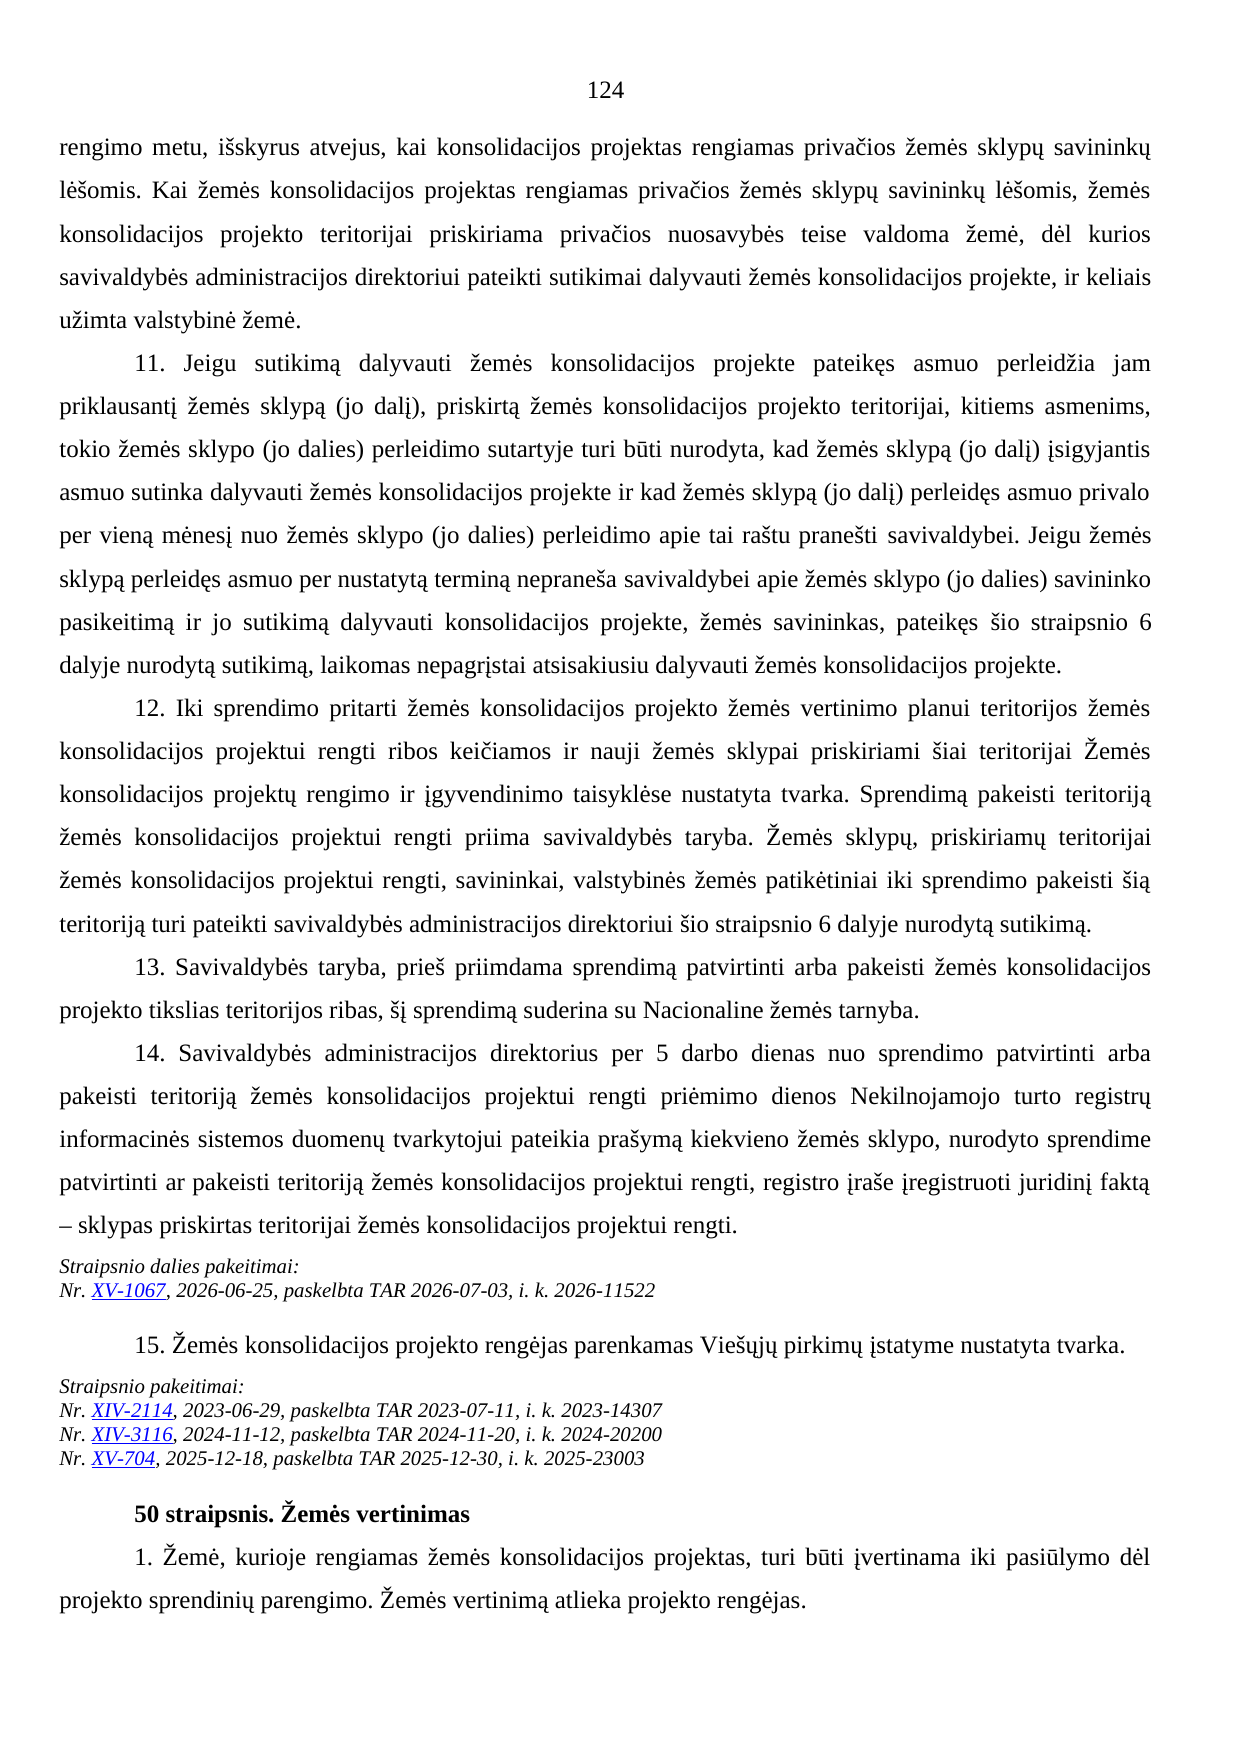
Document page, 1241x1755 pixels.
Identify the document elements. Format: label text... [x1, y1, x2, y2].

text Nr. XV-704, 2025-12-18, paskelbta TAR 2025-12-30, i. k. 2025-23003 [59, 1446, 1152, 1470]
text 11. Jeigu sutikimą dalyvauti žemės konsolidacijos projekte pateikęs asmuo perleidžia jam priklausantį žemės sklypą (jo dalį), priskirtą žemės konsolidacijos projekto teritorijai, kitiems asmenims, tokio žemės sklypo (jo dalies) perleidimo sutartyje turi būti nurodyta, kad žemės sklypą (jo dalį) įsigyjantis asmuo sutinka dalyvauti žemės konsolidacijos projekte ir kad žemės sklypą (jo dalį) perleidęs asmuo privalo per vieną mėnesį nuo žemės sklypo (jo dalies) perleidimo apie tai raštu pranešti savivaldybei. Jeigu žemės sklypą perleidęs asmuo per nustatytą terminą nepraneša savivaldybei apie žemės sklypo (jo dalies) savininko pasikeitimą ir jo sutikimą dalyvauti konsolidacijos projekte, žemės savininkas, pateikęs šio straipsnio 6 dalyje nurodytą sutikimą, laikomas nepagrįstai atsisakiusiu dalyvauti žemės konsolidacijos projekte. [59, 348, 1152, 679]
text Nr. XIV-3116, 2024-11-12, paskelbta TAR 2024-11-20, i. k. 2024-20200 [59, 1422, 1152, 1446]
text 1. Žemė, kurioje rengiamas žemės konsolidacijos projektas, turi būti įvertinama iki pasiūlymo dėl projekto sprendinių parengimo. Žemės vertinimą atlieka projekto rengėjas. [59, 1542, 1152, 1614]
text Straipsnio pakeitimai: [59, 1374, 1152, 1398]
text Nr. XIV-2114, 2023-06-29, paskelbta TAR 2023-07-11, i. k. 2023-14307 [59, 1398, 1152, 1422]
text 15. Žemės konsolidacijos projekto rengėjas parenkamas Viešųjų pirkimų įstatyme nustatyta tvarka. [59, 1331, 1152, 1359]
text Nr. XV-1067, 2026-06-25, paskelbta TAR 2026-07-03, i. k. 2026-11522 [59, 1278, 1152, 1302]
text 14. Savivaldybės administracijos direktorius per 5 darbo dienas nuo sprendimo patvirtinti arba pakeisti teritoriją žemės konsolidacijos projektui rengti priėmimo dienos Nekilnojamojo turto registrų informacinės sistemos duomenų tvarkytojui pateikia prašymą kiekvieno žemės sklypo, nurodyto sprendime patvirtinti ar pakeisti teritoriją žemės konsolidacijos projektui rengti, registro įraše įregistruoti juridinį faktą – sklypas priskirtas teritorijai žemės konsolidacijos projektui rengti. [59, 1038, 1152, 1239]
text 12. Iki sprendimo pritarti žemės konsolidacijos projekto žemės vertinimo planui teritorijos žemės konsolidacijos projektui rengti ribos keičiamos ir nauji žemės sklypai priskiriami šiai teritorijai Žemės konsolidacijos projektų rengimo ir įgyvendinimo taisyklėse nustatyta tvarka. Sprendimą pakeisti teritoriją žemės konsolidacijos projektui rengti priima savivaldybės taryba. Žemės sklypų, priskiriamų teritorijai žemės konsolidacijos projektui rengti, savininkai, valstybinės žemės patikėtiniai iki sprendimo pakeisti šią teritoriją turi pateikti savivaldybės administracijos direktoriui šio straipsnio 6 dalyje nurodytą sutikimą. [59, 693, 1152, 937]
text 13. Savivaldybės taryba, prieš priimdama sprendimą patvirtinti arba pakeisti žemės konsolidacijos projekto tikslias teritorijos ribas, šį sprendimą suderina su Nacionaline žemės tarnyba. [59, 952, 1152, 1024]
text rengimo metu, išskyrus atvejus, kai konsolidacijos projektas rengiamas privačios žemės sklypų savininkų lėšomis. Kai žemės konsolidacijos projektas rengiamas privačios žemės sklypų savininkų lėšomis, žemės konsolidacijos projekto teritorijai priskiriama privačios nuosavybės teise valdoma žemė, dėl kurios savivaldybės administracijos direktoriui pateikti sutikimai dalyvauti žemės konsolidacijos projekte, ir keliais užimta valstybinė žemė. [59, 132, 1152, 334]
text 50 straipsnis. Žemės vertinimas [59, 1499, 1152, 1527]
text Straipsnio dalies pakeitimai: [59, 1254, 1152, 1278]
